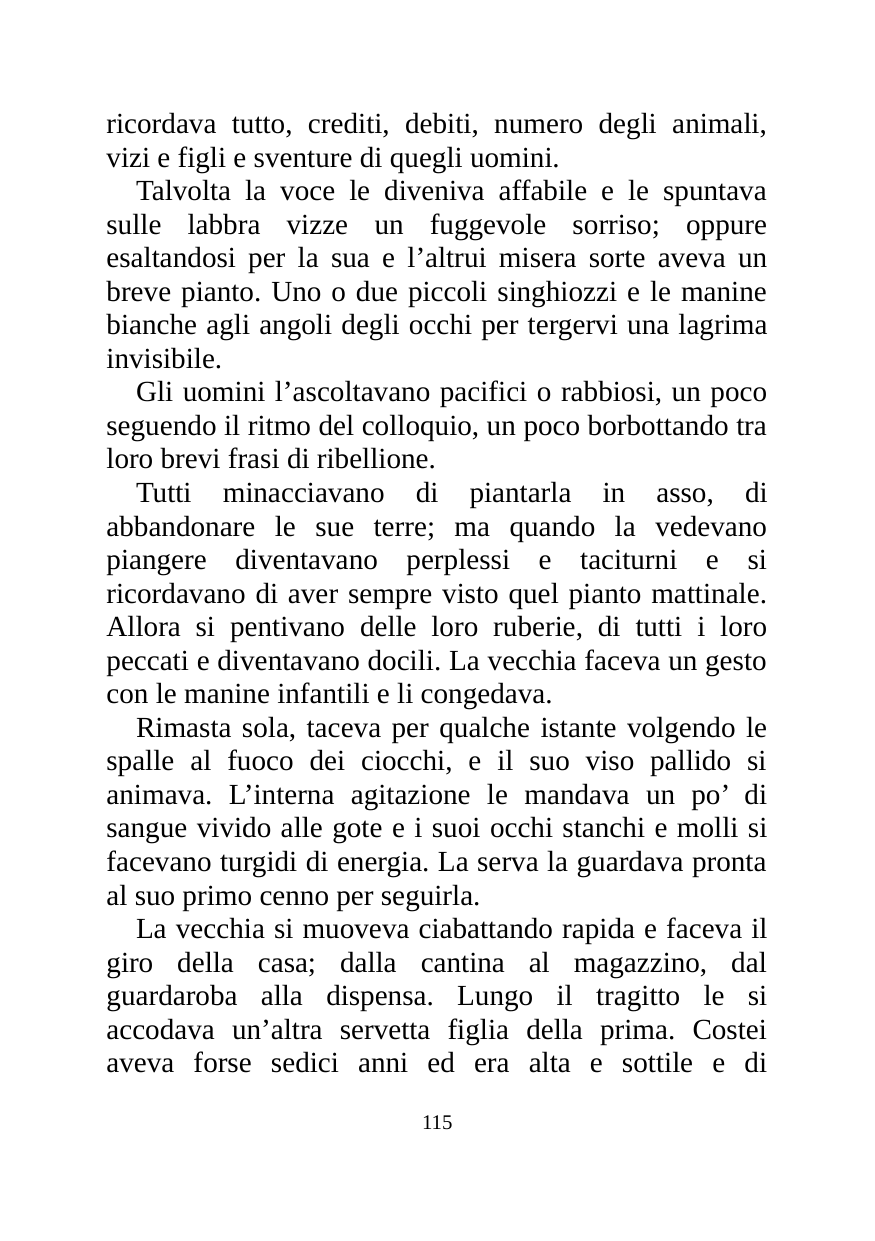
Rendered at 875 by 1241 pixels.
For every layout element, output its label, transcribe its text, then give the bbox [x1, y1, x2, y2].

text ricordava tutto, crediti, debiti, numero degli animali, vizi e figli e sventure di quegli uomini. [106, 106, 768, 173]
text La vecchia si muoveva ciabattando rapida e faceva il giro della casa; dalla cantina al magazzino, dal guardaroba alla dispensa. Lungo il tragitto le si accodava un’altra servetta figlia della prima. Costei aveva forse sedici anni ed era alta e sottile e di [106, 911, 768, 1079]
text Talvolta la voce le diveniva affabile e le spuntava sulle labbra vizze un fuggevole sorriso; oppure esaltandosi per la sua e l’altrui misera sorte aveva un breve pianto. Uno o due piccoli singhiozzi e le manine bianche agli angoli degli occhi per tergervi una lagrima invisibile. [106, 173, 768, 374]
text Tutti minacciavano di piantarla in asso, di abbandonare le sue terre; ma quando la vedevano piangere diventavano perplessi e taciturni e si ricordavano di aver sempre visto quel pianto mattinale. Allora si pentivano delle loro ruberie, di tutti i loro peccati e diventavano docili. La vecchia faceva un gesto con le manine infantili e li congedava. [106, 475, 768, 710]
text Rimasta sola, taceva per qualche istante volgendo le spalle al fuoco dei ciocchi, e il suo viso pallido si animava. L’interna agitazione le mandava un po’ di sangue vivido alle gote e i suoi occhi stanchi e molli si facevano turgidi di energia. La serva la guardava pronta al suo primo cenno per seguirla. [106, 710, 768, 911]
text Gli uomini l’ascoltavano pacifici o rabbiosi, un poco seguendo il ritmo del colloquio, un poco borbottando tra loro brevi frasi di ribellione. [106, 374, 768, 475]
